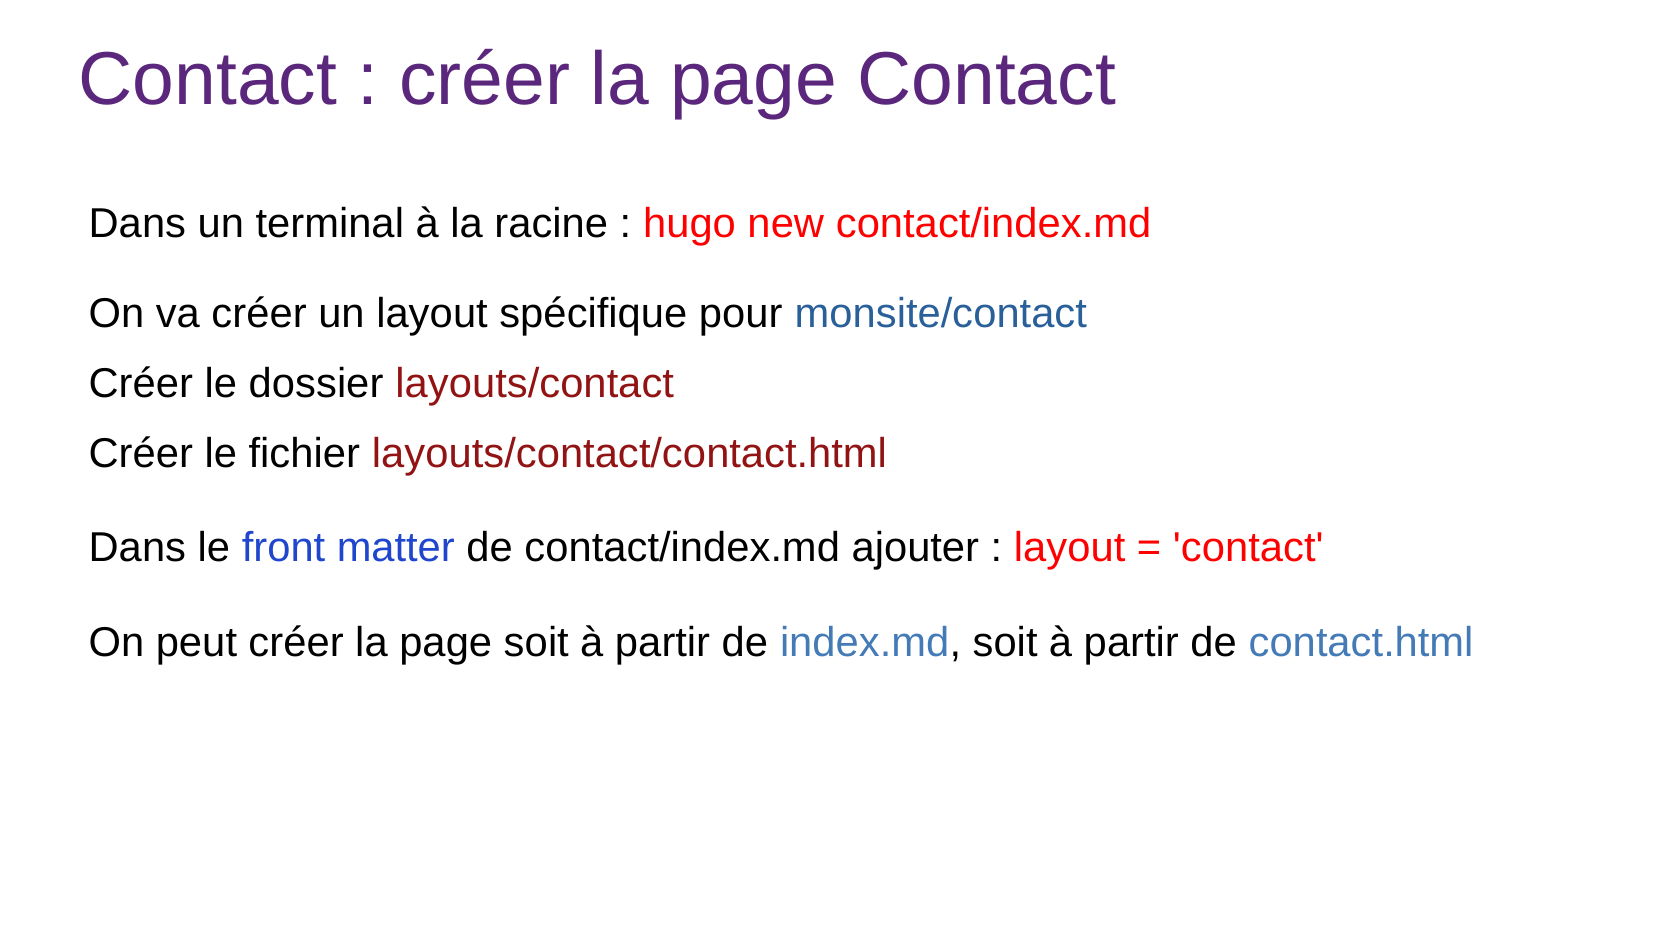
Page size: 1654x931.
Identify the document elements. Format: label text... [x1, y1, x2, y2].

title Contact : créer la page Contact [78, 36, 1556, 148]
text_box Dans un terminal à la racine : hugo new contact/index.md On va créer un layout spécifique pour monsite/contact Créer le dossier layouts/contact Créer le fichier layouts/contact/contact.html Dans le front matter de contact/index.md ajouter : layout = 'contact' On peut créer la page soit à partir de index.md, soit à partir de contact.html [88, 176, 1605, 886]
